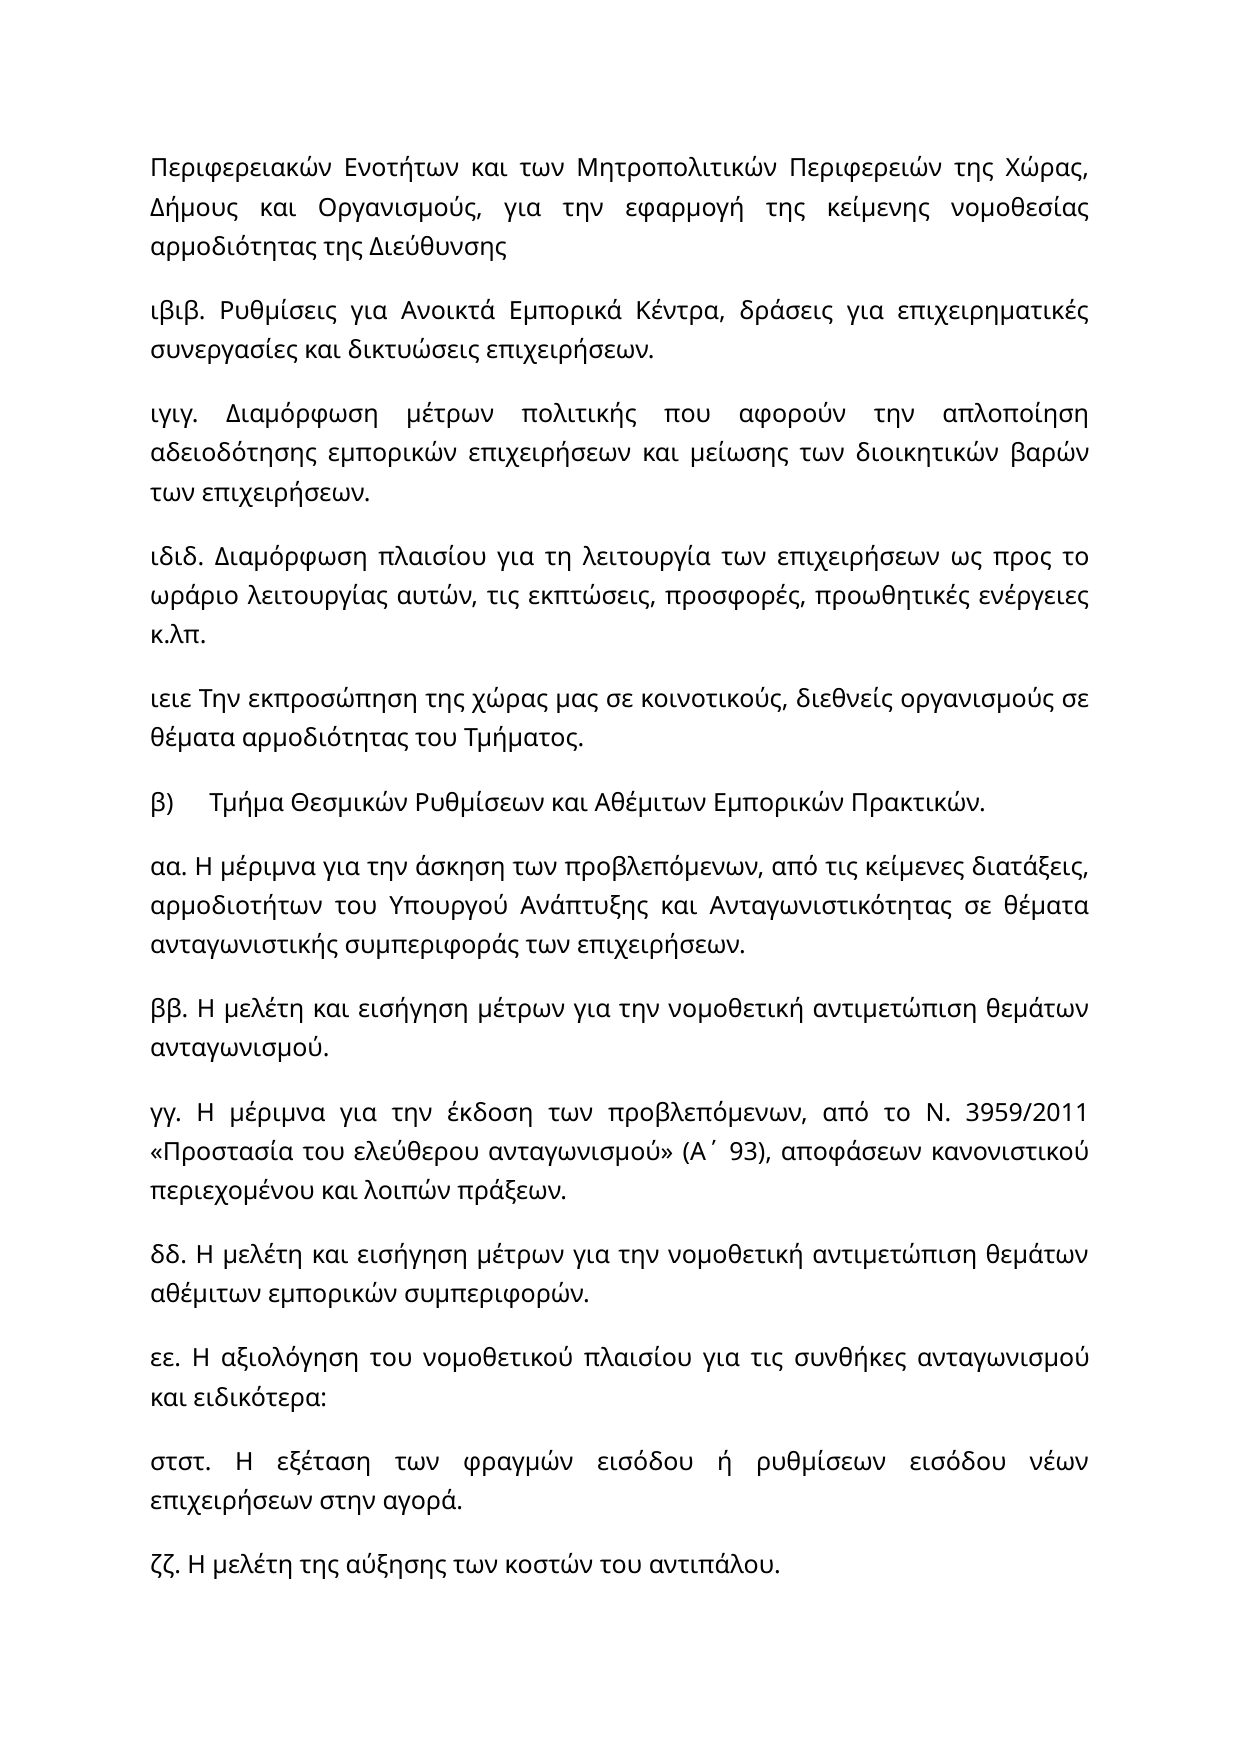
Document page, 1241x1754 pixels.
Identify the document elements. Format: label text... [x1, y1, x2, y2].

text ιδιδ. Διαμόρφωση πλαισίου για τη λειτουργία των επιχειρήσεων ως προς το ωράριο λειτουργίας αυτών, τις εκπτώσεις, προσφορές, προωθητικές ενέργειες κ.λπ. [150, 538, 1090, 651]
text στστ. Η εξέταση των φραγμών εισόδου ή ρυθμίσεων εισόδου νέων επιχειρήσεων στην αγορά. [150, 1443, 1090, 1517]
text Περιφερειακών Ενοτήτων και των Μητροπολιτικών Περιφερειών της Χώρας, Δήμους και Οργανισμούς, για την εφαρμογή της κείμενης νομοθεσίας αρμοδιότητας της Διεύθυνσης [150, 150, 1090, 262]
text ιγιγ. Διαμόρφωση μέτρων πολιτικής που αφορούν την απλοποίηση αδειοδότησης εμπορικών επιχειρήσεων και μείωσης των διοικητικών βαρών των επιχειρήσεων. [150, 396, 1090, 508]
list β) Τμήμα Θεσμικών Ρυθμίσεων και Αθέμιτων Εμπορικών Πρακτικών. [150, 784, 1090, 818]
text δδ. Η μελέτη και εισήγηση μέτρων για την νομοθετική αντιμετώπιση θεμάτων αθέμιτων εμπορικών συμπεριφορών. [150, 1237, 1090, 1310]
text εε. Η αξιολόγηση του νομοθετικού πλαισίου για τις συνθήκες ανταγωνισμού και ειδικότερα: [150, 1340, 1090, 1413]
text ζζ. Η μελέτη της αύξησης των κοστών του αντιπάλου. [150, 1547, 1090, 1581]
text γγ. Η μέριμνα για την έκδοση των προβλεπόμενων, από το Ν. 3959/2011 «Προστασία του ελεύθερου ανταγωνισμού» (Α΄ 93), αποφάσεων κανονιστικού περιεχομένου και λοιπών πράξεων. [150, 1094, 1090, 1207]
text ιειε Την εκπροσώπηση της χώρας μας σε κοινοτικούς, διεθνείς οργανισμούς σε θέματα αρμοδιότητας του Τμήματος. [150, 681, 1090, 754]
text αα. Η μέριμνα για την άσκηση των προβλεπόμενων, από τις κείμενες διατάξεις, αρμοδιοτήτων του Υπουργού Ανάπτυξης και Ανταγωνιστικότητας σε θέματα ανταγωνιστικής συμπεριφοράς των επιχειρήσεων. [150, 848, 1090, 961]
text ιβιβ. Ρυθμίσεις για Ανοικτά Εμπορικά Κέντρα, δράσεις για επιχειρηματικές συνεργασίες και δικτυώσεις επιχειρήσεων. [150, 292, 1090, 366]
text ββ. Η μελέτη και εισήγηση μέτρων για την νομοθετική αντιμετώπιση θεμάτων ανταγωνισμού. [150, 991, 1090, 1064]
